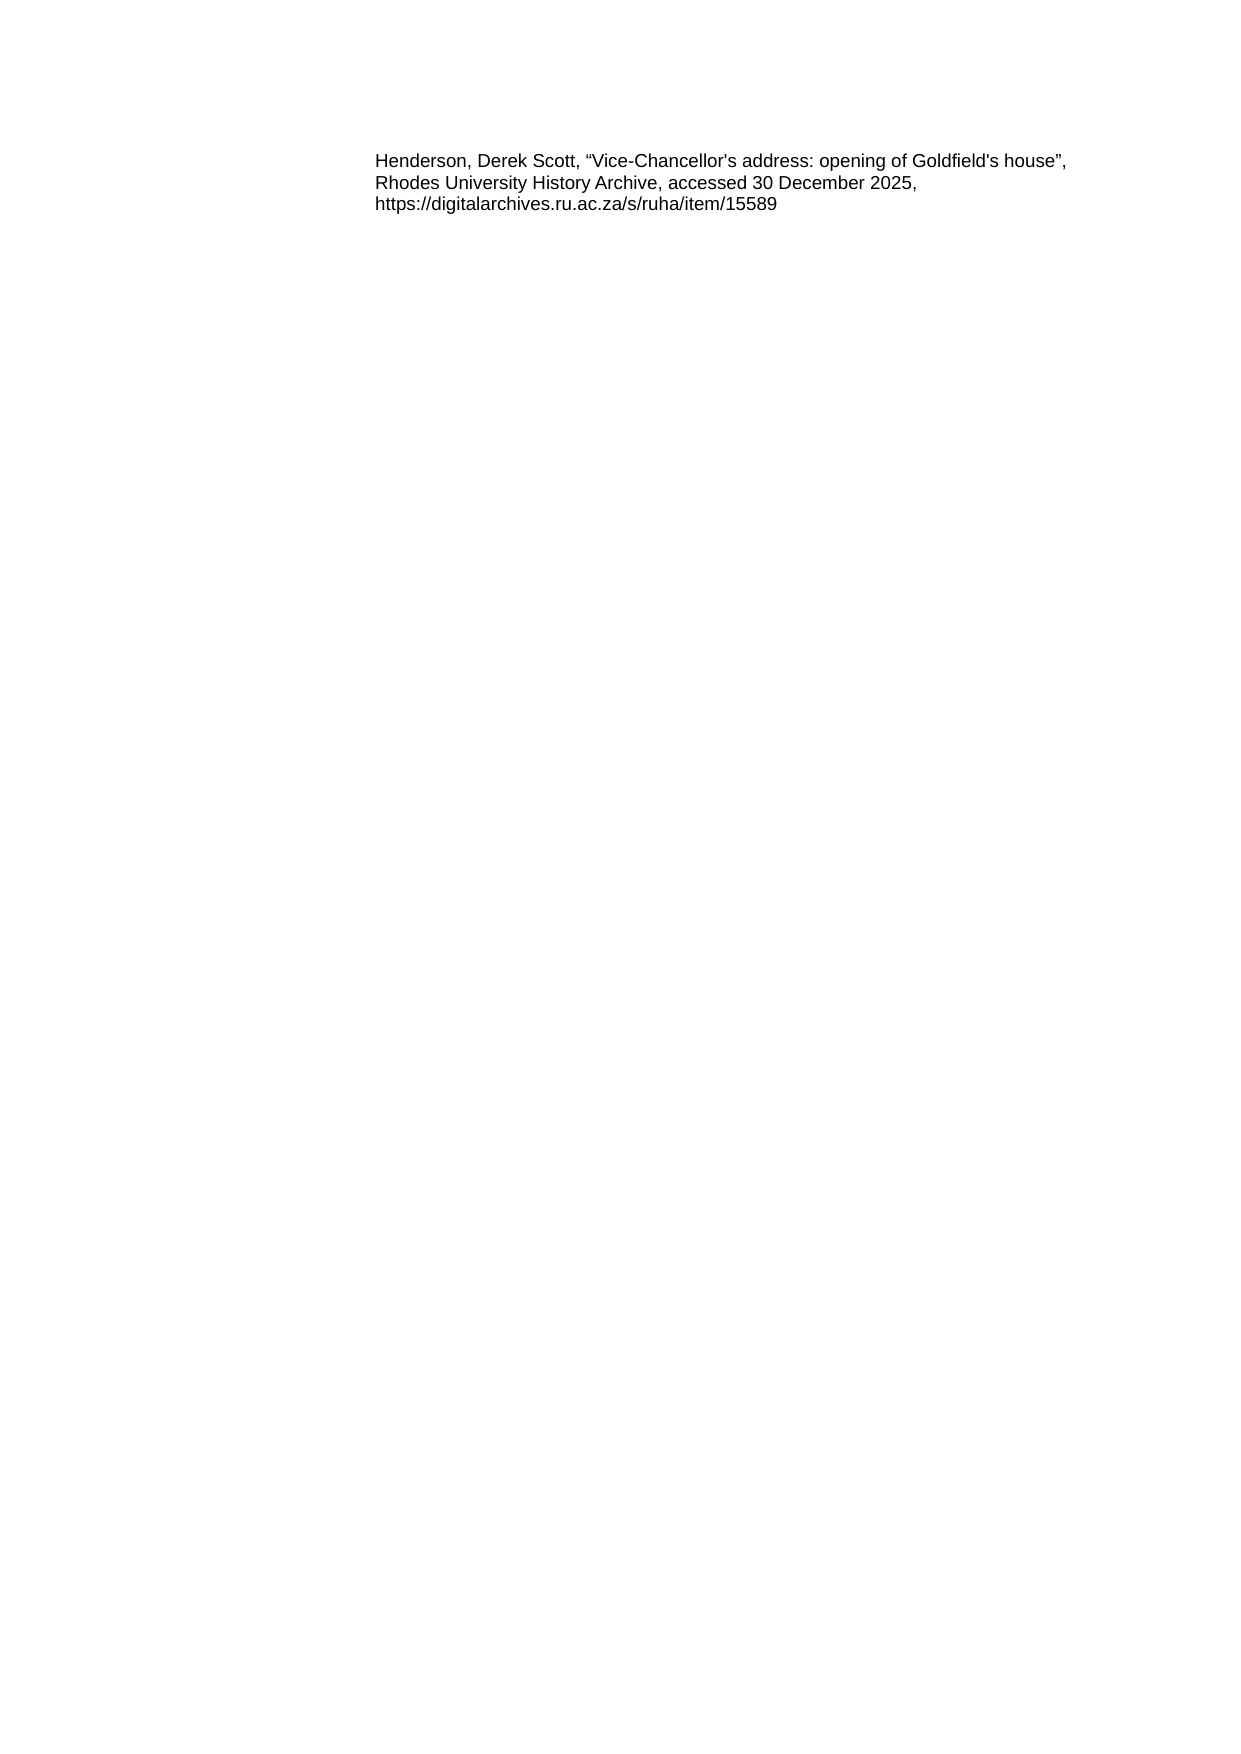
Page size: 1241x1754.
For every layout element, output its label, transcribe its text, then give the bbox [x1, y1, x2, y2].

text Henderson, Derek Scott, “Vice-Chancellor's address: opening of Goldfield's house”, Rhodes University History Archive, accessed 30 December 2025, https://digitalarchives.ru.ac.za/s/ruha/item/15589 [375, 150, 1090, 215]
